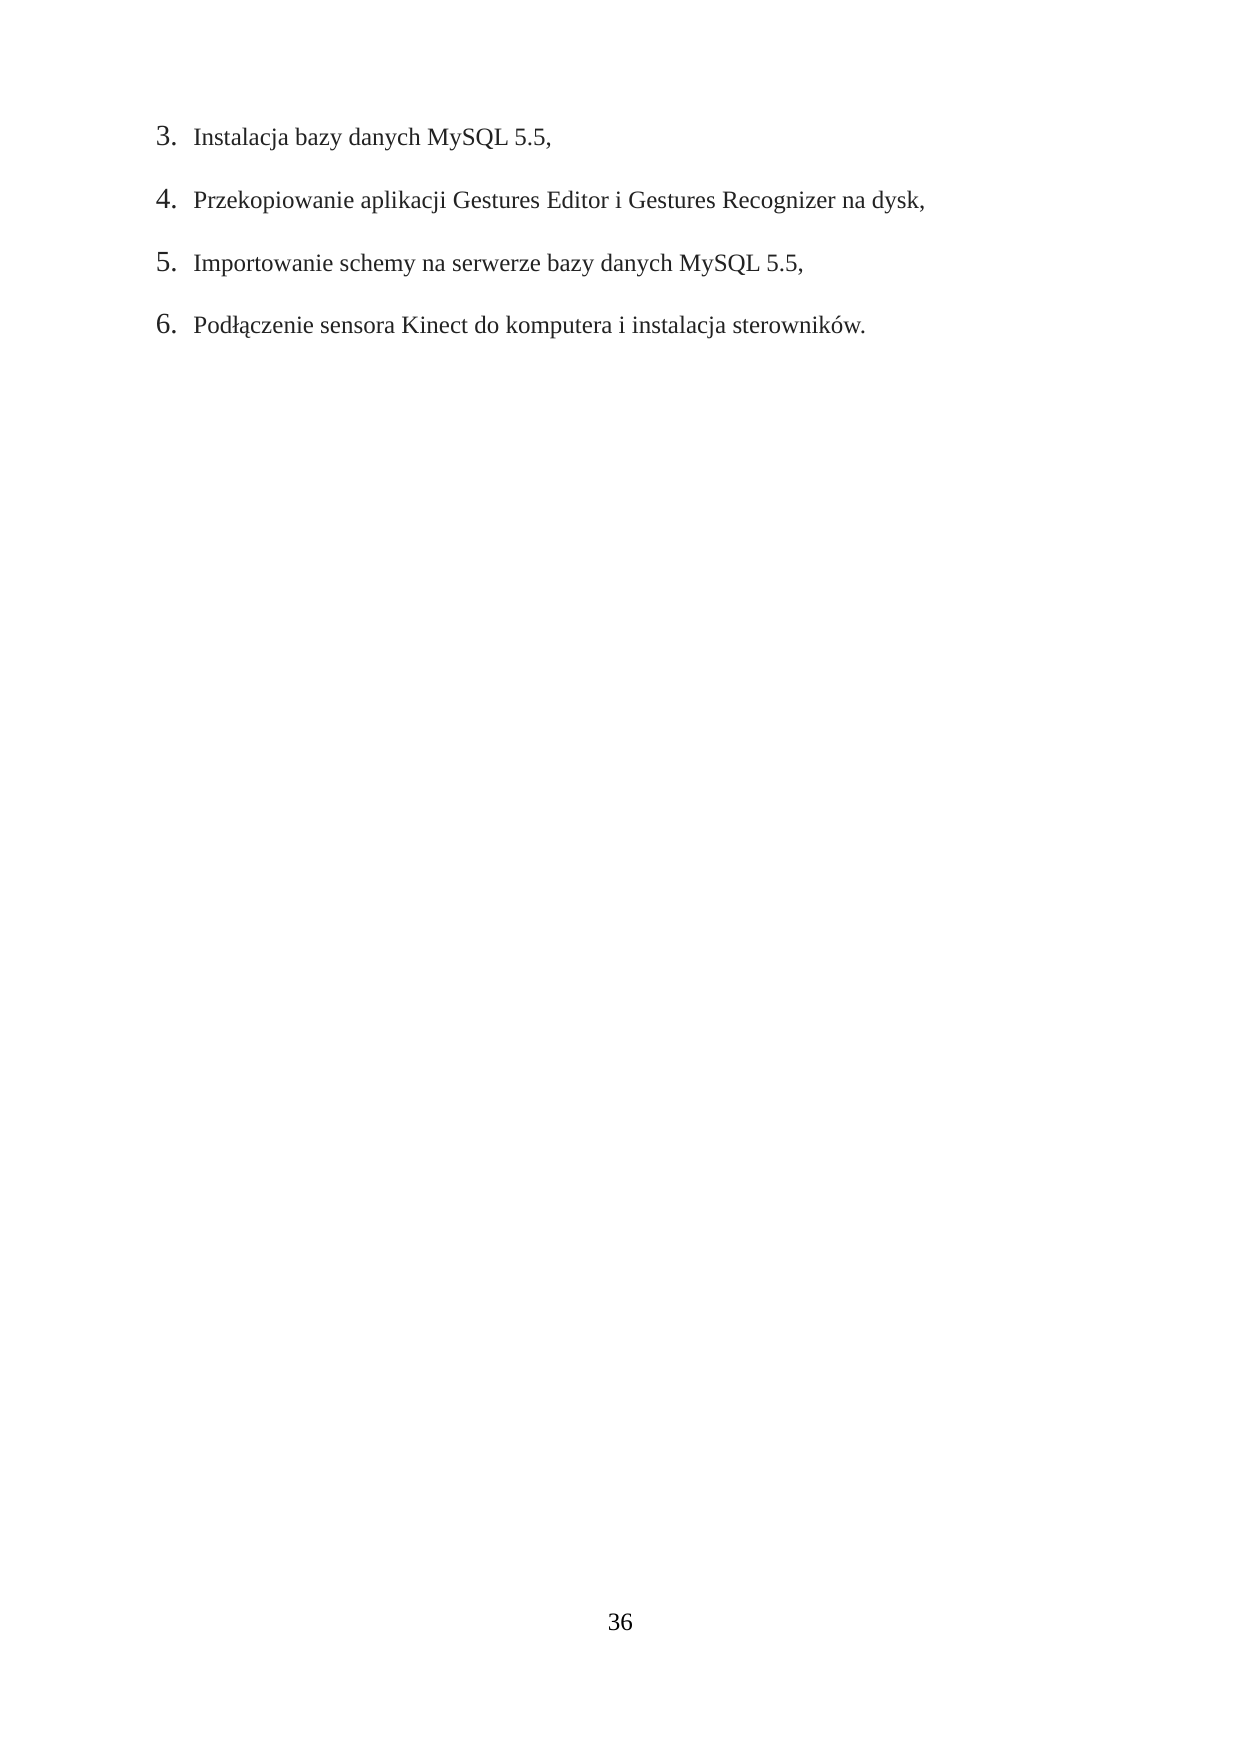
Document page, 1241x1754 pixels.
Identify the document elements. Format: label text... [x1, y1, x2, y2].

list Instalacja bazy danych MySQL 5.5, [156, 118, 1122, 152]
list Przekopiowanie aplikacji Gestures Editor i Gestures Recognizer na dysk, [156, 181, 1122, 214]
list Importowanie schemy na serwerze bazy danych MySQL 5.5, [156, 244, 1122, 277]
list Podłączenie sensora Kinect do komputera i instalacja sterowników. [156, 307, 1122, 340]
